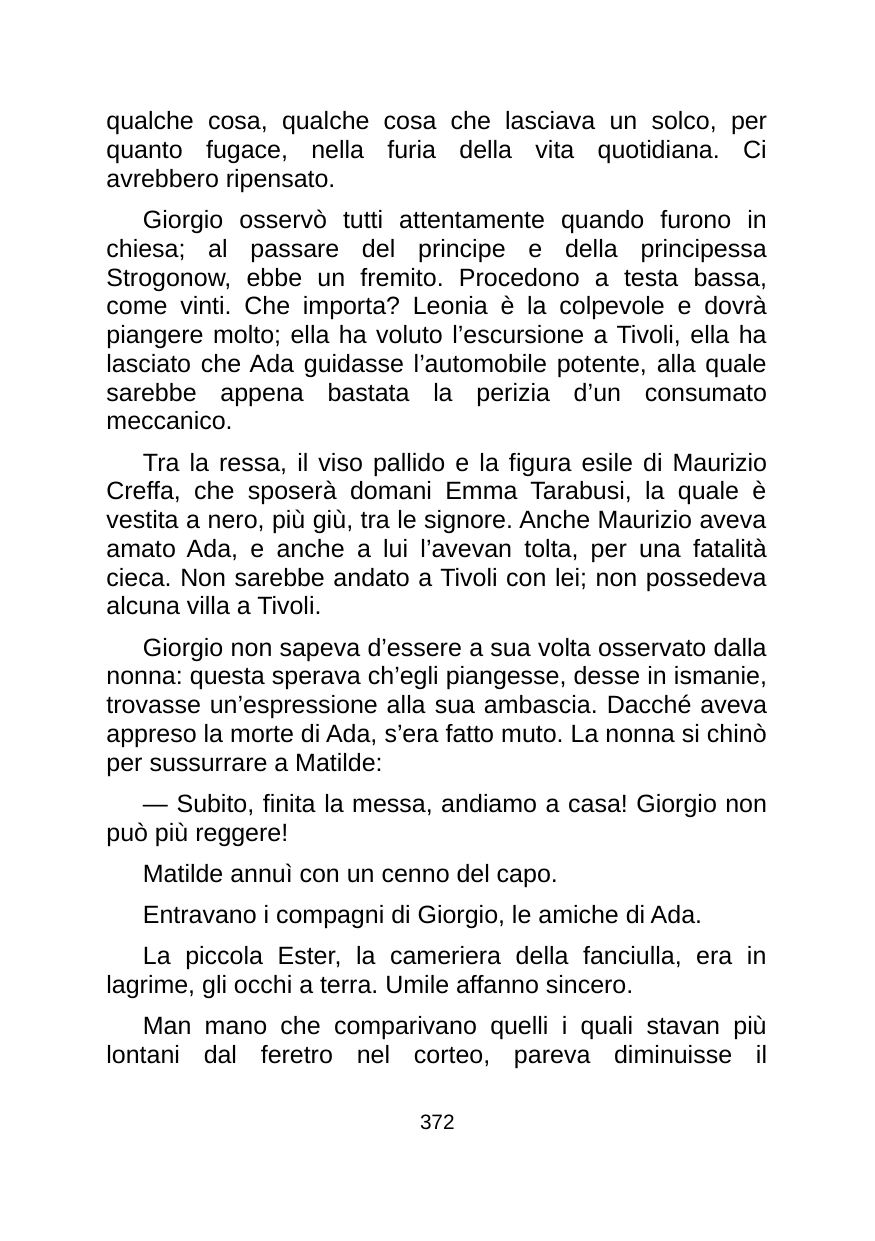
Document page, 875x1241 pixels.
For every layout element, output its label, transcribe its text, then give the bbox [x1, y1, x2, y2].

text Tra la ressa, il viso pallido e la figura esile di Maurizio Creffa, che sposerà domani Emma Tarabusi, la quale è vestita a nero, più giù, tra le signore. Anche Maurizio aveva amato Ada, e anche a lui l’avevan tolta, per una fatalità cieca. Non sarebbe andato a Tivoli con lei; non possedeva alcuna villa a Tivoli. [106, 447, 768, 620]
text Man mano che comparivano quelli i quali stavan più lontani dal feretro nel corteo, pareva diminuisse il [106, 1011, 768, 1069]
text La piccola Ester, la cameriera della fanciulla, era in lagrime, gli occhi a terra. Umile affanno sincero. [106, 941, 768, 999]
text Giorgio non sapeva d’essere a sua volta osservato dalla nonna: questa sperava ch’egli piangesse, desse in ismanie, trovasse un’espressione alla sua ambascia. Dacché aveva appreso la morte di Ada, s’era fatto muto. La nonna si chinò per sussurrare a Matilde: [106, 632, 768, 776]
text Matilde annuì con un cenno del capo. [106, 859, 768, 887]
text Entravano i compagni di Giorgio, le amiche di Ada. [106, 900, 768, 929]
text qualche cosa, qualche cosa che lasciava un solco, per quanto fugace, nella furia della vita quotidiana. Ci avrebbero ripensato. [106, 106, 768, 192]
text — Subito, finita la messa, andiamo a casa! Giorgio non può più reggere! [106, 789, 768, 846]
text Giorgio osservò tutti attentamente quando furono in chiesa; al passare del principe e della principessa Strogonow, ebbe un fremito. Procedono a testa bassa, come vinti. Che importa? Leonia è la colpevole e dovrà piangere molto; ella ha voluto l’escursione a Tivoli, ella ha lasciato che Ada guidasse l’automobile potente, alla quale sarebbe appena bastata la perizia d’un consumato meccanico. [106, 205, 768, 435]
